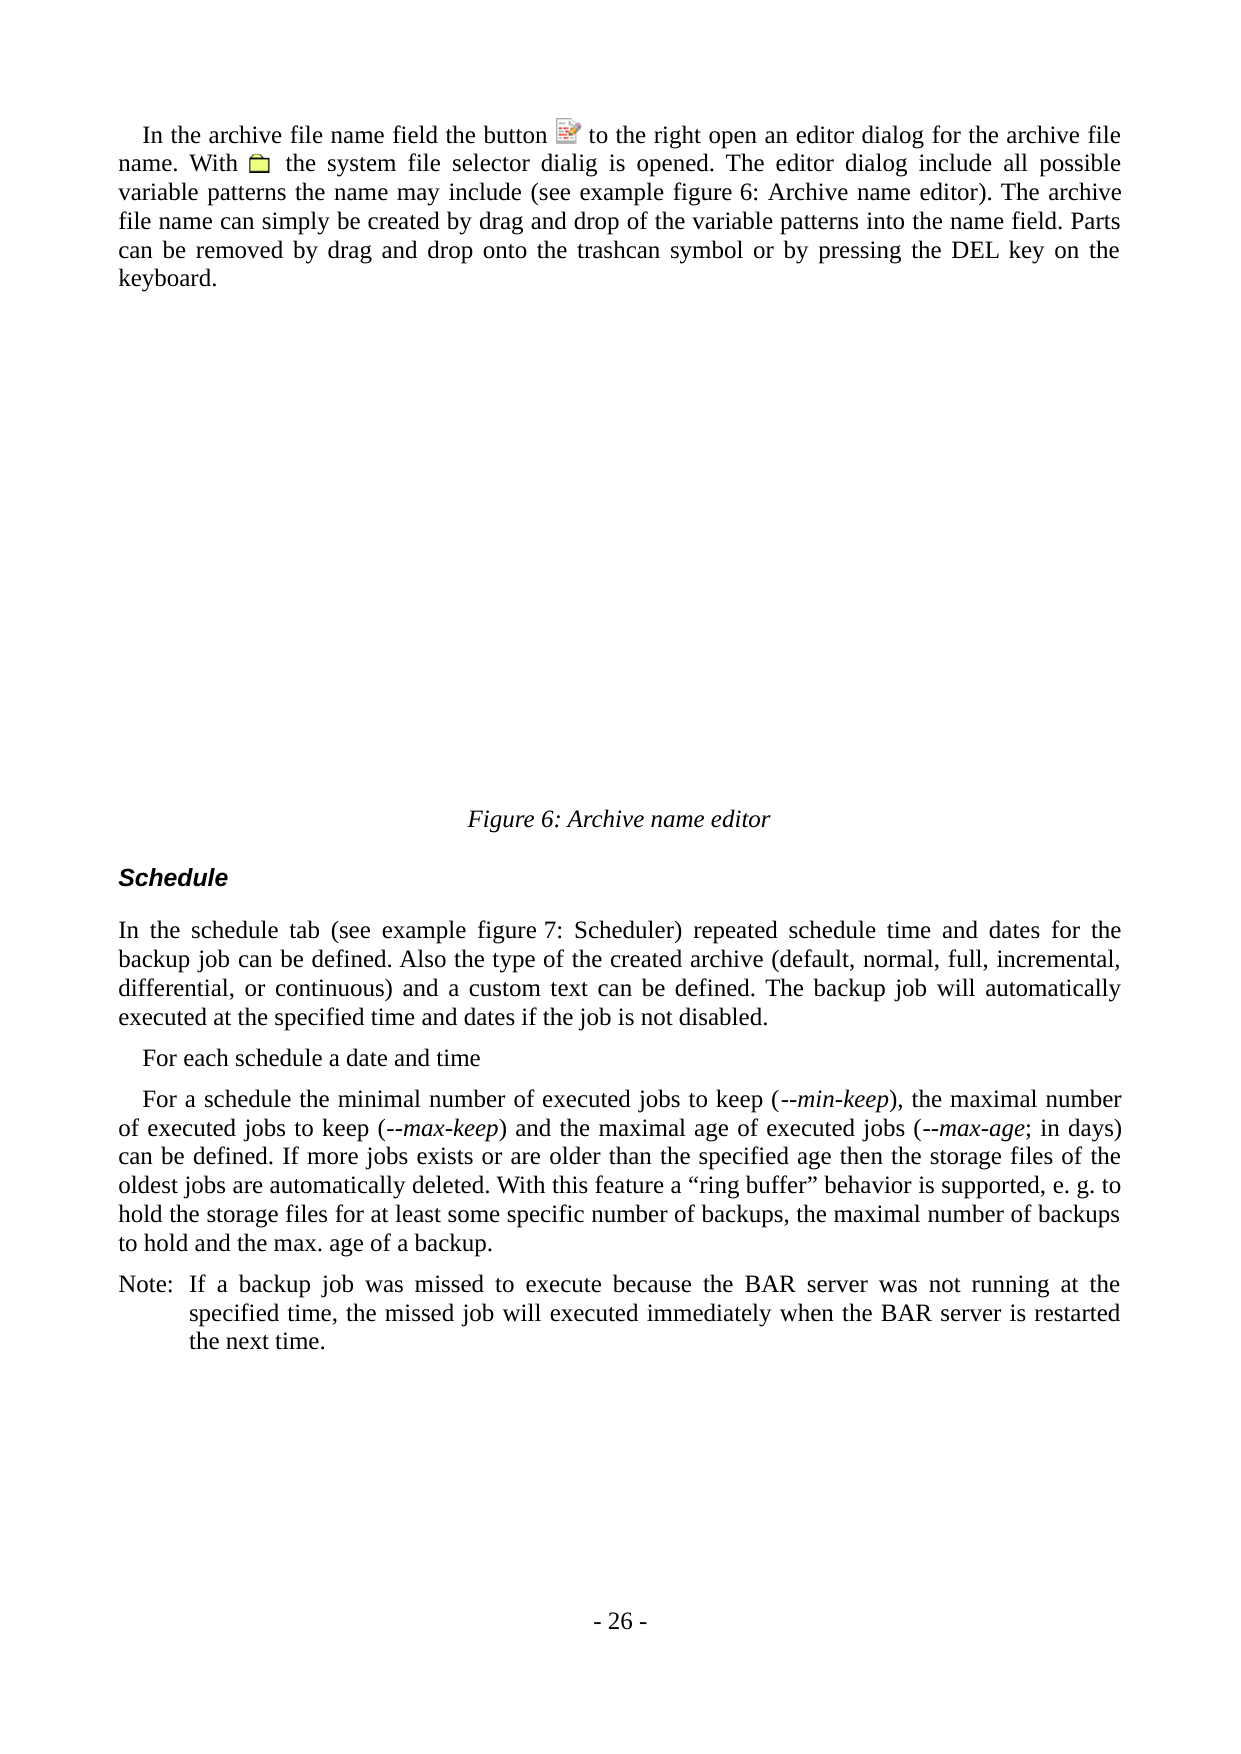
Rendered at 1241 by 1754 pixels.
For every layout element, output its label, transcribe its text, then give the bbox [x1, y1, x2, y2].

text In the archive file name field the button to the right open an editor dialog for the archive file name. With the system file selector dialig is opened. The editor dialog include all possible variable patterns the name may include (see example figure 6: Archive name editor). The archive file name can simply be created by drag and drop of the variable patterns into the name field. Parts can be removed by drag and drop onto the trashcan symbol or by pressing the DEL key on the keyboard. [118, 118, 1122, 292]
picture [556, 118, 582, 144]
text In the schedule tab (see example figure 7: Scheduler) repeated schedule time and dates for the backup job can be defined. Also the type of the created archive (default, normal, full, incremental, differential, or continuous) and a custom text can be defined. The backup job will automatically executed at the specified time and dates if the job is not disabled. [118, 916, 1122, 1031]
text Figure 6: Archive name editor [289, 341, 951, 833]
text Note: If a backup job was missed to execute because the BAR server was not running at the specified time, the missed job will executed immediately when the BAR server is restarted the next time. [118, 1269, 1122, 1355]
text For a schedule the minimal number of executed jobs to keep (--min-keep), the maximal number of executed jobs to keep (--max-keep) and the maximal age of executed jobs (--max-age; in days) can be defined. If more jobs exists or are older than the specified age then the storage files of the oldest jobs are automatically deleted. With this feature a “ring buffer” behavior is supported, e. g. to hold the storage files for at least some specific number of backups, the maximal number of backups to hold and the max. age of a backup. [118, 1084, 1122, 1256]
picture [249, 154, 275, 173]
subtitle Schedule [118, 328, 1122, 891]
text For each schedule a date and time [118, 1043, 1122, 1071]
